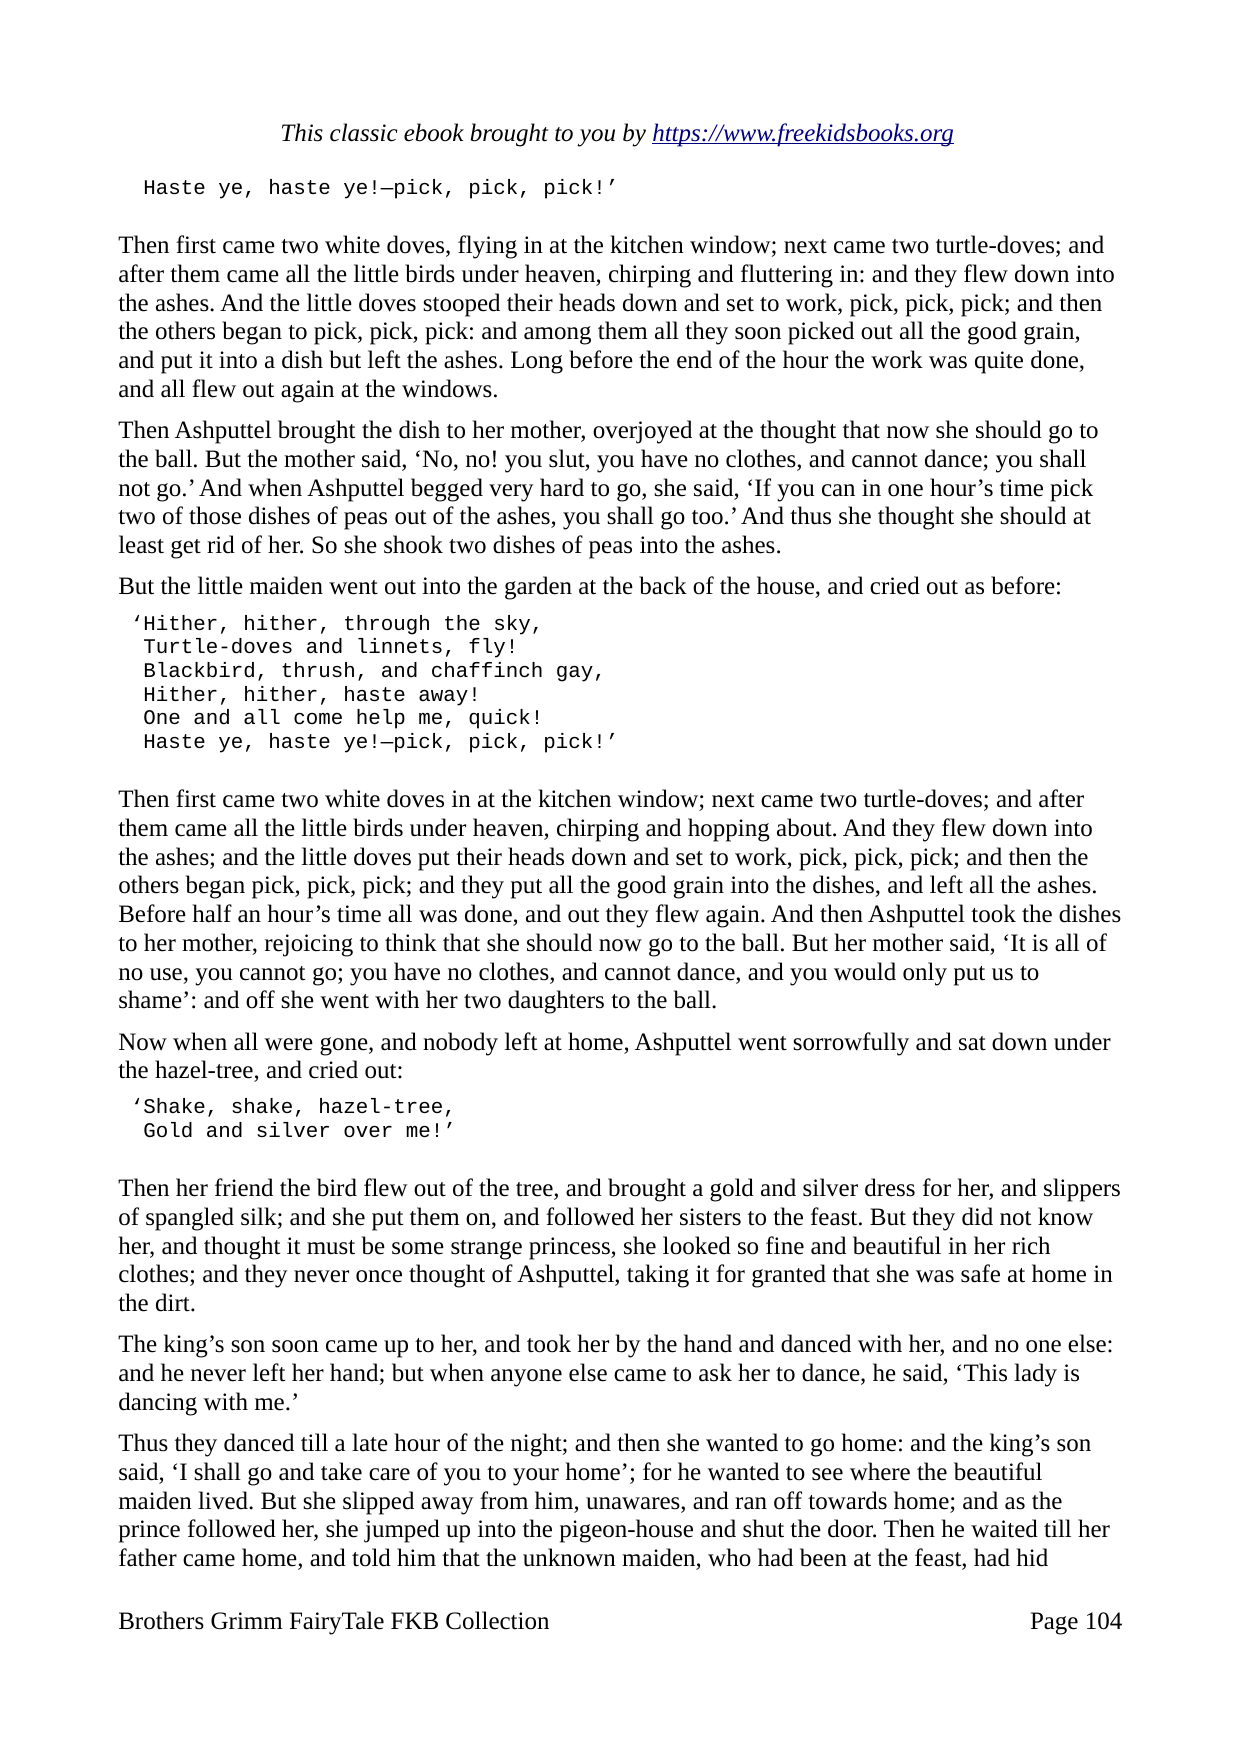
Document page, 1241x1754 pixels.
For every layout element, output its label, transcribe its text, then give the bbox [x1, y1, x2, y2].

text ‘Shake, shake, hazel-tree, [118, 1097, 1122, 1120]
text Then first came two white doves in at the kitchen window; next came two turtle-doves; and after them came all the little birds under heaven, chirping and hopping about. And they flew down into the ashes; and the little doves put their heads down and set to work, pick, pick, pick; and then the others began pick, pick, pick; and they put all the good grain into the dishes, and left all the ashes. Before half an hour’s time all was done, and out they flew again. And then Ashputtel took the dishes to her mother, rejoicing to think that she should now go to the ball. But her mother said, ‘It is all of no use, you cannot go; you have no clothes, and cannot dance, and you would only put us to shame’: and off she went with her two daughters to the ball. [118, 784, 1122, 1014]
text But the little maiden went out into the garden at the back of the house, and cried out as before: [118, 571, 1122, 600]
text Then Ashputtel brought the dish to her mother, overjoyed at the thought that now she should go to the ball. But the mother said, ‘No, no! you slut, you have no clothes, and cannot dance; you shall not go.’ And when Ashputtel begged very hard to go, she said, ‘If you can in one hour’s time pick two of those dishes of peas out of the ashes, you shall go too.’ And thus she thought she should at least get rid of her. So she shook two dishes of peas into the ashes. [118, 415, 1122, 559]
text Turtle-doves and linnets, fly! [118, 636, 1122, 660]
text Blackbird, thrush, and chaffinch gay, [118, 660, 1122, 684]
text One and all come help me, quick! [118, 707, 1122, 731]
text Now when all were gone, and nobody left at home, Ashputtel went sorrowfully and sat down under the hazel-tree, and cried out: [118, 1027, 1122, 1084]
text Gold and silver over me!’ [118, 1120, 1122, 1144]
text Hither, hither, haste away! [118, 684, 1122, 707]
text The king’s son soon came up to her, and took her by the hand and danced with her, and no one else: and he never left her hand; but when anyone else came to ask her to dance, he said, ‘This lady is dancing with me.’ [118, 1329, 1122, 1416]
text Haste ye, haste ye!—pick, pick, pick!’ [118, 177, 1122, 201]
text Then her friend the bird flew out of the tree, and brought a gold and silver dress for her, and slippers of spangled silk; and she put them on, and followed her sisters to the feast. But they did not know her, and thought it must be some strange princess, she looked so fine and beautiful in her rich clothes; and they never once thought of Ashputtel, taking it for granted that she was safe at home in the dirt. [118, 1173, 1122, 1317]
text Thus they danced till a late hour of the night; and then she wanted to go home: and the king’s son said, ‘I shall go and take care of you to your home’; for he wanted to see where the beautiful maiden lived. But she slipped away from him, unawares, and ran off towards home; and as the prince followed her, she jumped up into the pigeon-house and shut the door. Then he waited till her father came home, and told him that the unknown maiden, who had been at the feast, had hid [118, 1428, 1122, 1572]
text Haste ye, haste ye!—pick, pick, pick!’ [118, 731, 1122, 754]
text ‘Hither, hither, through the sky, [118, 613, 1122, 636]
text Then first came two white doves, flying in at the kitchen window; next came two turtle-doves; and after them came all the little birds under heaven, chirping and fluttering in: and they flew down into the ashes. And the little doves stooped their heads down and set to work, pick, pick, pick; and then the others began to pick, pick, pick: and among them all they soon picked out all the good grain, and put it into a dish but left the ashes. Long before the end of the hour the work was quite done, and all flew out again at the windows. [118, 230, 1122, 403]
